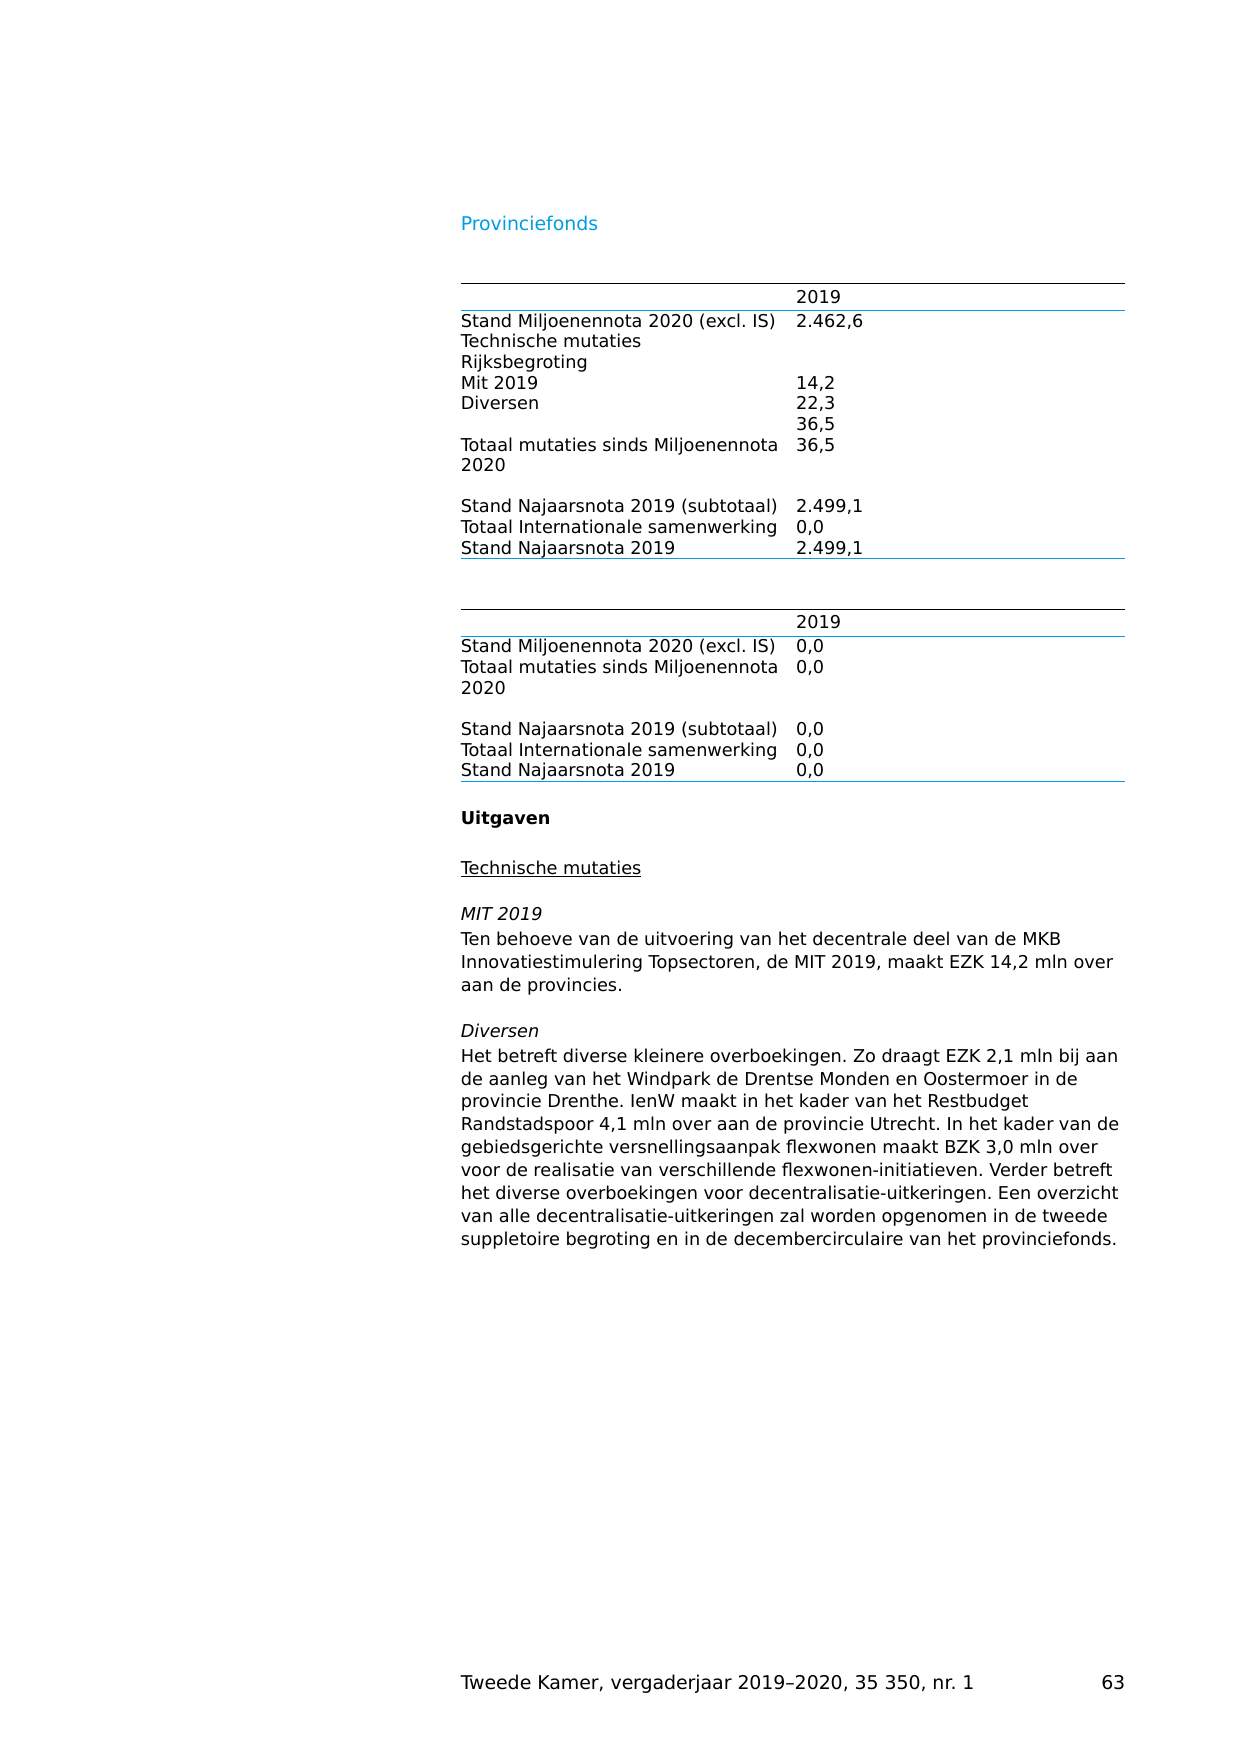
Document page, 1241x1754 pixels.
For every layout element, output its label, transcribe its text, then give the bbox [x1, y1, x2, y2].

text Technische mutaties [461, 856, 1125, 879]
table_cell [461, 610, 793, 636]
table_cell 2.462,6 [793, 311, 1125, 331]
table_cell Mit 2019 [461, 373, 793, 393]
text MIT 2019 [461, 902, 1125, 925]
table_cell [461, 476, 793, 496]
text Uitgaven [461, 806, 1125, 829]
table_cell 0,0 [793, 517, 1125, 538]
table_cell 2.499,1 [793, 538, 1125, 558]
table_cell Totaal mutaties sinds Miljoenennota 2020 [461, 657, 793, 698]
table_cell 0,0 [793, 740, 1125, 760]
table_cell Rijksbegroting [461, 352, 793, 373]
table_cell 0,0 [793, 719, 1125, 739]
table_cell 36,5 [793, 414, 1125, 434]
table_header PROVINCIEFONDS: NIET-BELASTINGONTVANGSTEN [461, 584, 1125, 609]
table_cell 36,5 [793, 435, 1125, 476]
table_cell Stand Najaarsnota 2019 (subtotaal) [461, 496, 793, 517]
table_cell Diversen [461, 393, 793, 414]
table_cell 2019 [793, 610, 1125, 636]
table_cell Totaal Internationale samenwerking [461, 740, 793, 760]
table_cell 2.499,1 [793, 496, 1125, 517]
title Provinciefonds [461, 213, 1125, 235]
table_cell Stand Najaarsnota 2019 (subtotaal) [461, 719, 793, 739]
table_cell 0,0 [793, 760, 1125, 781]
table_cell Totaal mutaties sinds Miljoenennota 2020 [461, 435, 793, 476]
table_cell Stand Najaarsnota 2019 [461, 538, 793, 558]
table_cell Stand Miljoenennota 2020 (excl. IS) [461, 311, 793, 331]
table_cell 22,3 [793, 393, 1125, 414]
table_cell [793, 476, 1125, 496]
text Ten behoeve van de uitvoering van het decentrale deel van de MKB Innovatiestimulering Topsectoren, de MIT 2019, maakt EZK 14,2 mln over aan de provincies. [461, 927, 1125, 996]
table_cell 2019 [793, 284, 1125, 310]
table_cell 14,2 [793, 373, 1125, 393]
text Het betreft diverse kleinere overboekingen. Zo draagt EZK 2,1 mln bij aan de aanleg van het Windpark de Drentse Monden en Oostermoer in de provincie Drenthe. IenW maakt in het kader van het Restbudget Randstadspoor 4,1 mln over aan de provincie Utrecht. In het kader van de gebiedsgerichte versnellingsaanpak flexwonen maakt BZK 3,0 mln over voor de realisatie van verschillende flexwonen-initiatieven. Verder betreft het diverse overboekingen voor decentralisatie-uitkeringen. Een overzicht van alle decentralisatie-uitkeringen zal worden opgenomen in de tweede suppletoire begroting en in de decembercirculaire van het provinciefonds. [461, 1044, 1125, 1250]
table_cell Totaal Internationale samenwerking [461, 517, 793, 538]
table_cell [793, 698, 1125, 719]
table_cell [793, 352, 1125, 373]
text Diversen [461, 1019, 1125, 1042]
table_header PROVINCIEFONDS: UITGAVEN [461, 258, 1125, 283]
table_cell [793, 331, 1125, 352]
table_cell [461, 284, 793, 310]
table_cell [461, 698, 793, 719]
table_cell Technische mutaties [461, 331, 793, 352]
table_cell [461, 414, 793, 434]
table_cell Stand Miljoenennota 2020 (excl. IS) [461, 637, 793, 657]
table_cell 0,0 [793, 637, 1125, 657]
table_cell 0,0 [793, 657, 1125, 698]
table_cell Stand Najaarsnota 2019 [461, 760, 793, 781]
